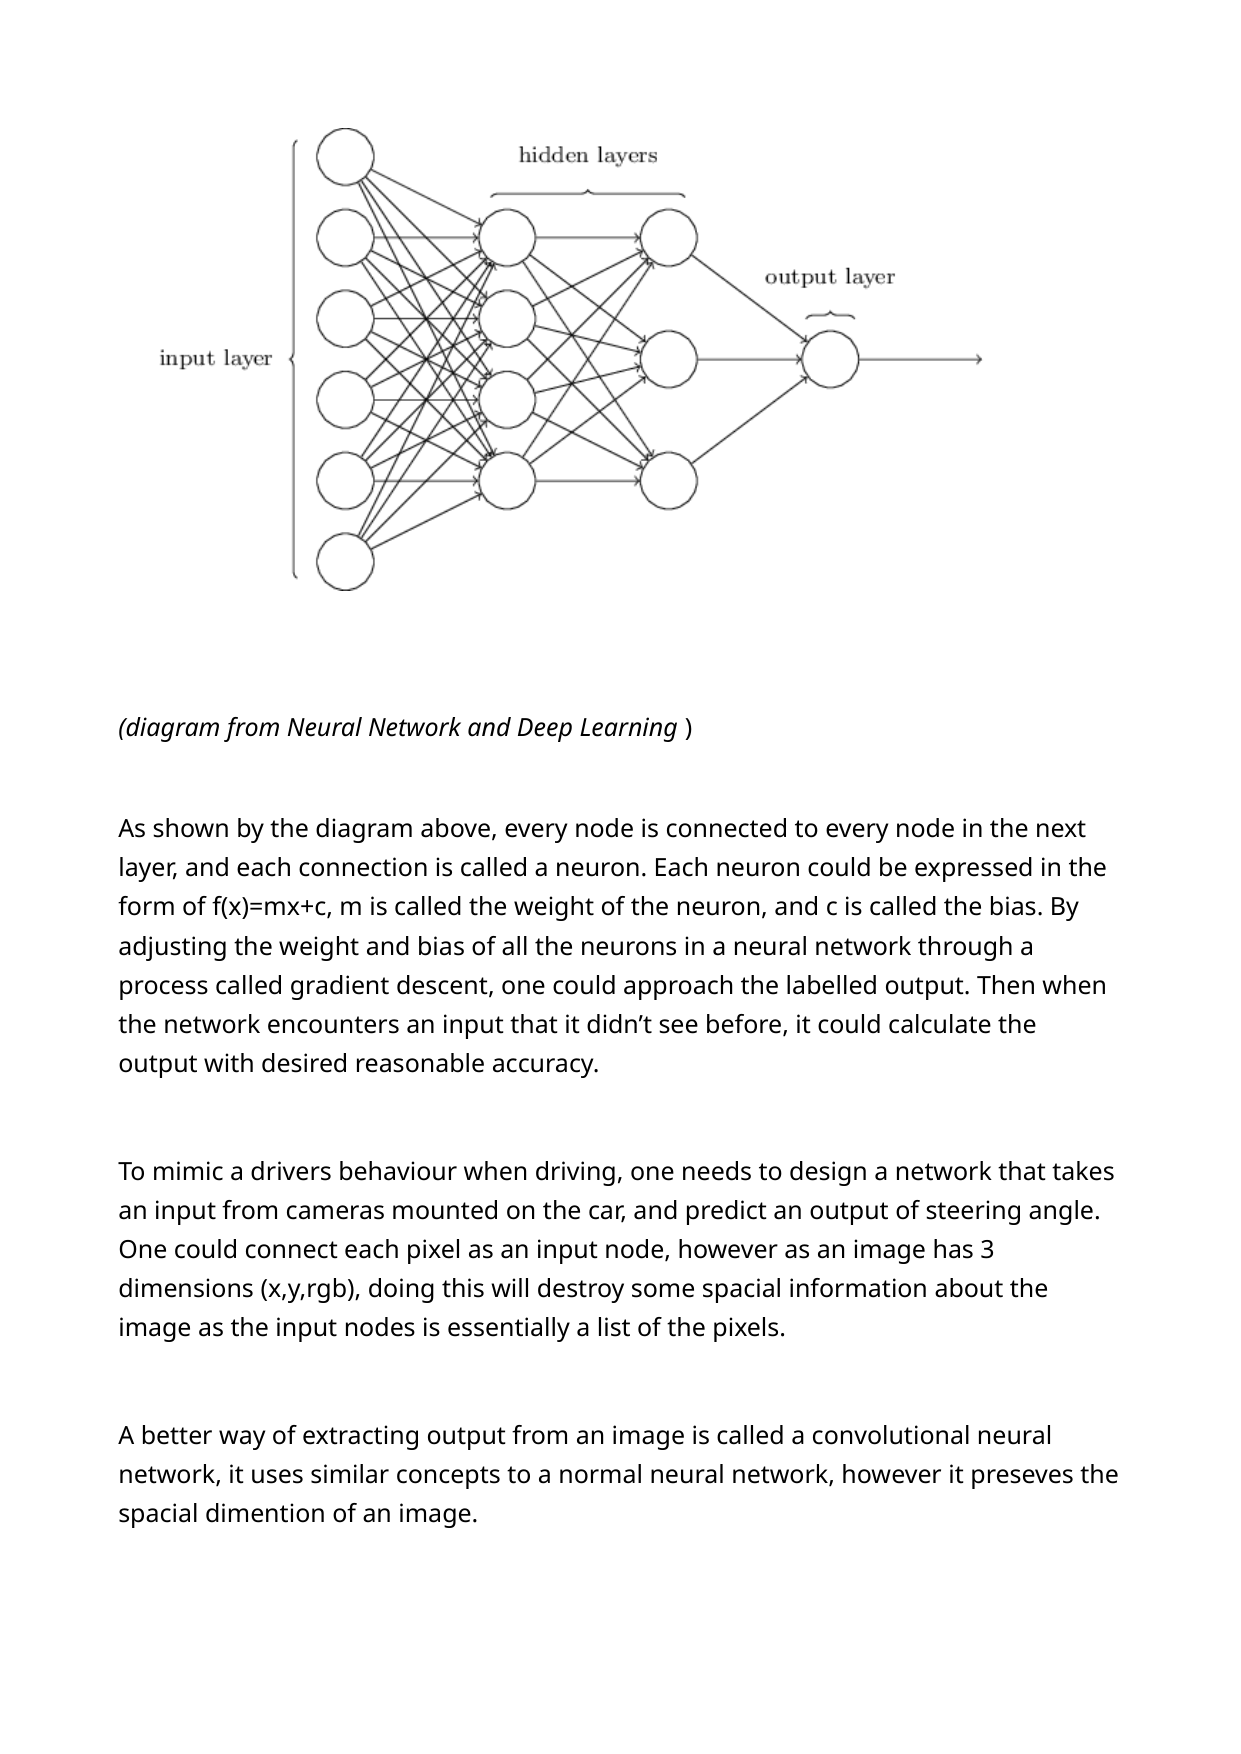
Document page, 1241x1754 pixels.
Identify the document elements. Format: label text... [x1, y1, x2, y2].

text (diagram from Neural Network and Deep Learning ) [118, 709, 1122, 743]
text To mimic a drivers behaviour when driving, one needs to design a network that takes an input from cameras mounted on the car, and predict an output of steering angle. One could connect each pixel as an input node, however as an image has 3 dimensions (x,y,rgb), doing this will destroy some spacial information about the image as the input nodes is essentially a list of the pixels. [118, 1153, 1122, 1344]
text As shown by the diagram above, every node is connected to every node in the next layer, and each connection is called a neuron. Each neuron could be expressed in the form of f(x)=mx+c, m is called the weight of the neuron, and c is called the bias. By adjusting the weight and bias of all the neurons in a neural network through a process called gradient descent, one could approach the labelled output. Then when the network encounters an input that it didn’t see before, it could calculate the output with desired reasonable accuracy. [118, 811, 1122, 1080]
text A better way of extracting output from an image is called a convolutional neural network, it uses similar concepts to a normal neural network, however it preseves the spacial dimention of an image. [118, 1417, 1122, 1530]
picture [151, 128, 1002, 591]
